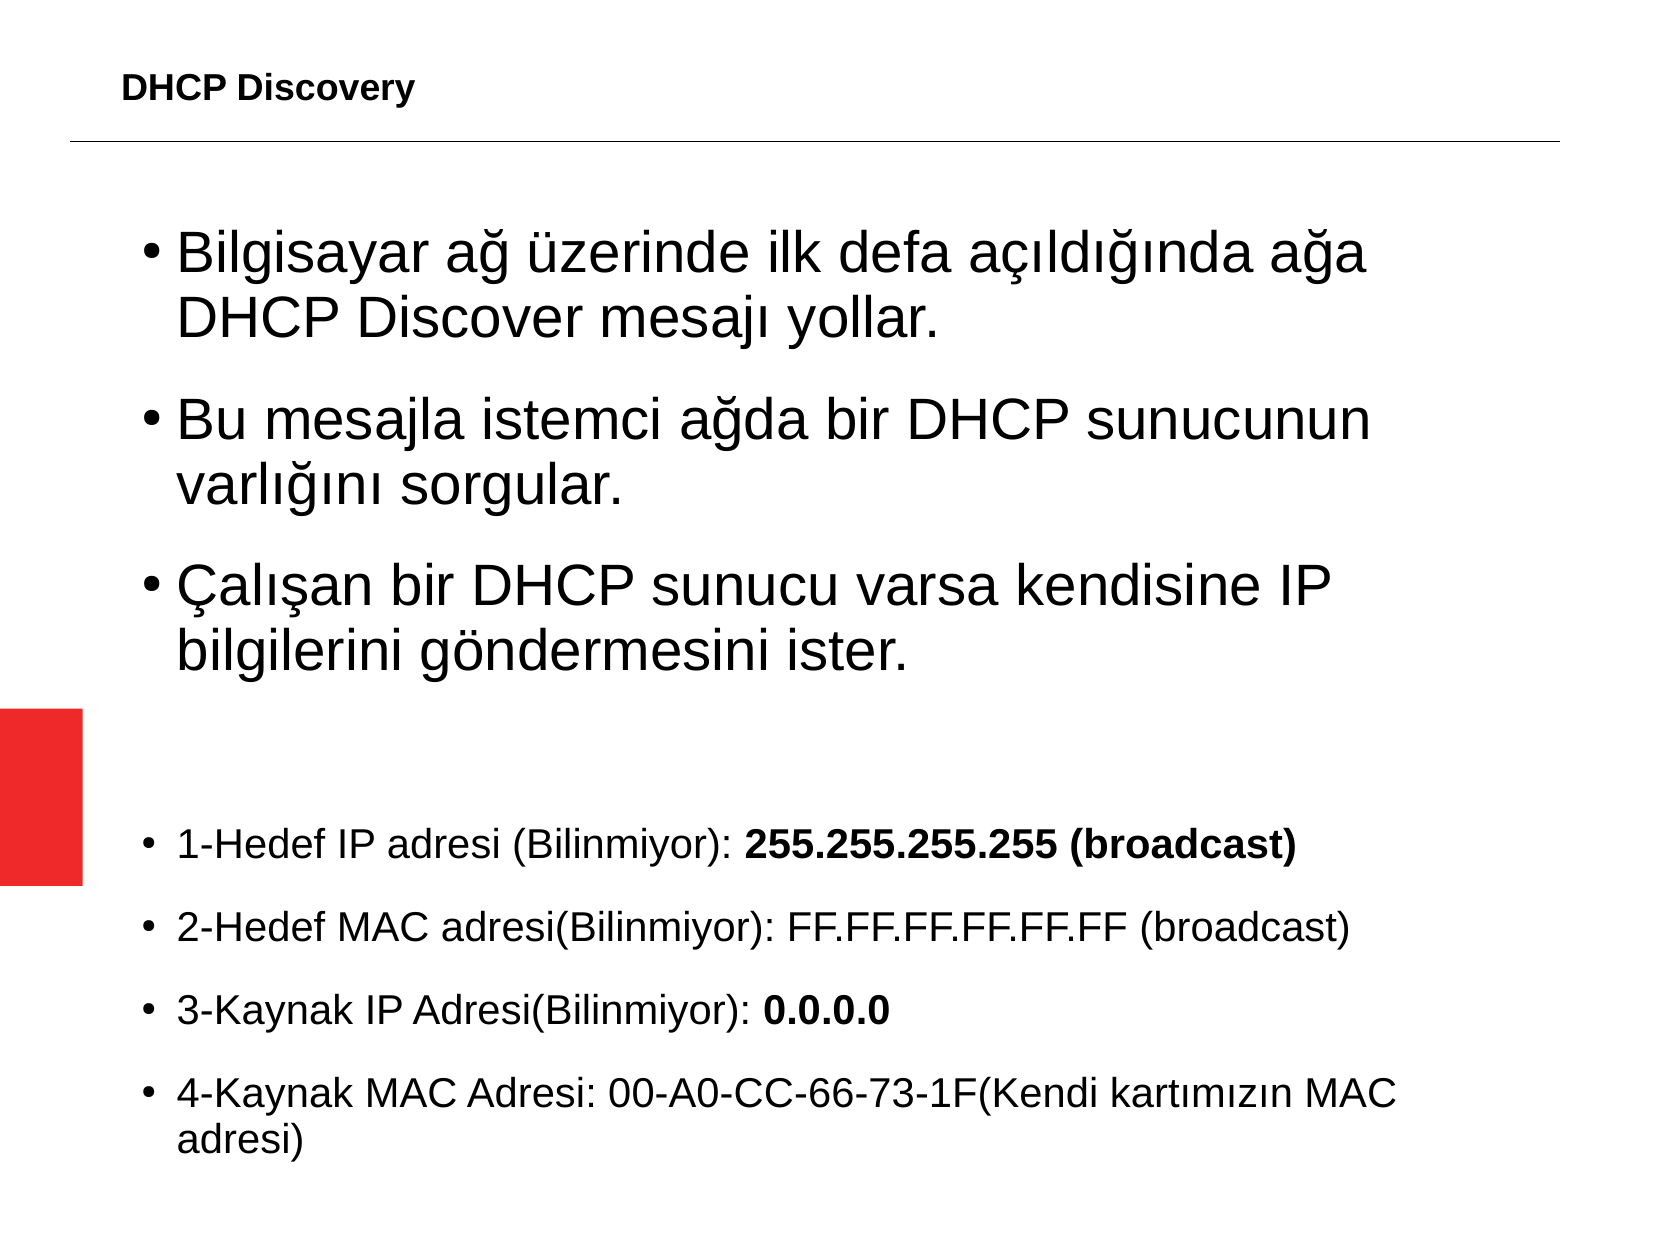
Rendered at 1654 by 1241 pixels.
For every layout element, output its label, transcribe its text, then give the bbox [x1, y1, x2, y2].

text_box DHCP Discovery [106, 59, 1536, 116]
text_box Bilgisayar ağ üzerinde ilk defa açıldığında ağa DHCP Discover mesajı yollar. Bu mesajla istemci ağda bir DHCP sunucunun varlığını sorgular. Çalışan bir DHCP sunucu varsa kendisine IP bilgilerini göndermesini ister. 1-Hedef IP adresi (Bilinmiyor): 255.255.255.255 (broadcast) 2-Hedef MAC adresi(Bilinmiyor): FF.FF.FF.FF.FF.FF (broadcast) 3-Kaynak IP Adresi(Bilinmiyor): 0.0.0.0 4-Kaynak MAC Adresi: 00-A0-CC-66-73-1F(Kendi kartımızın MAC adresi) [126, 212, 1548, 1171]
